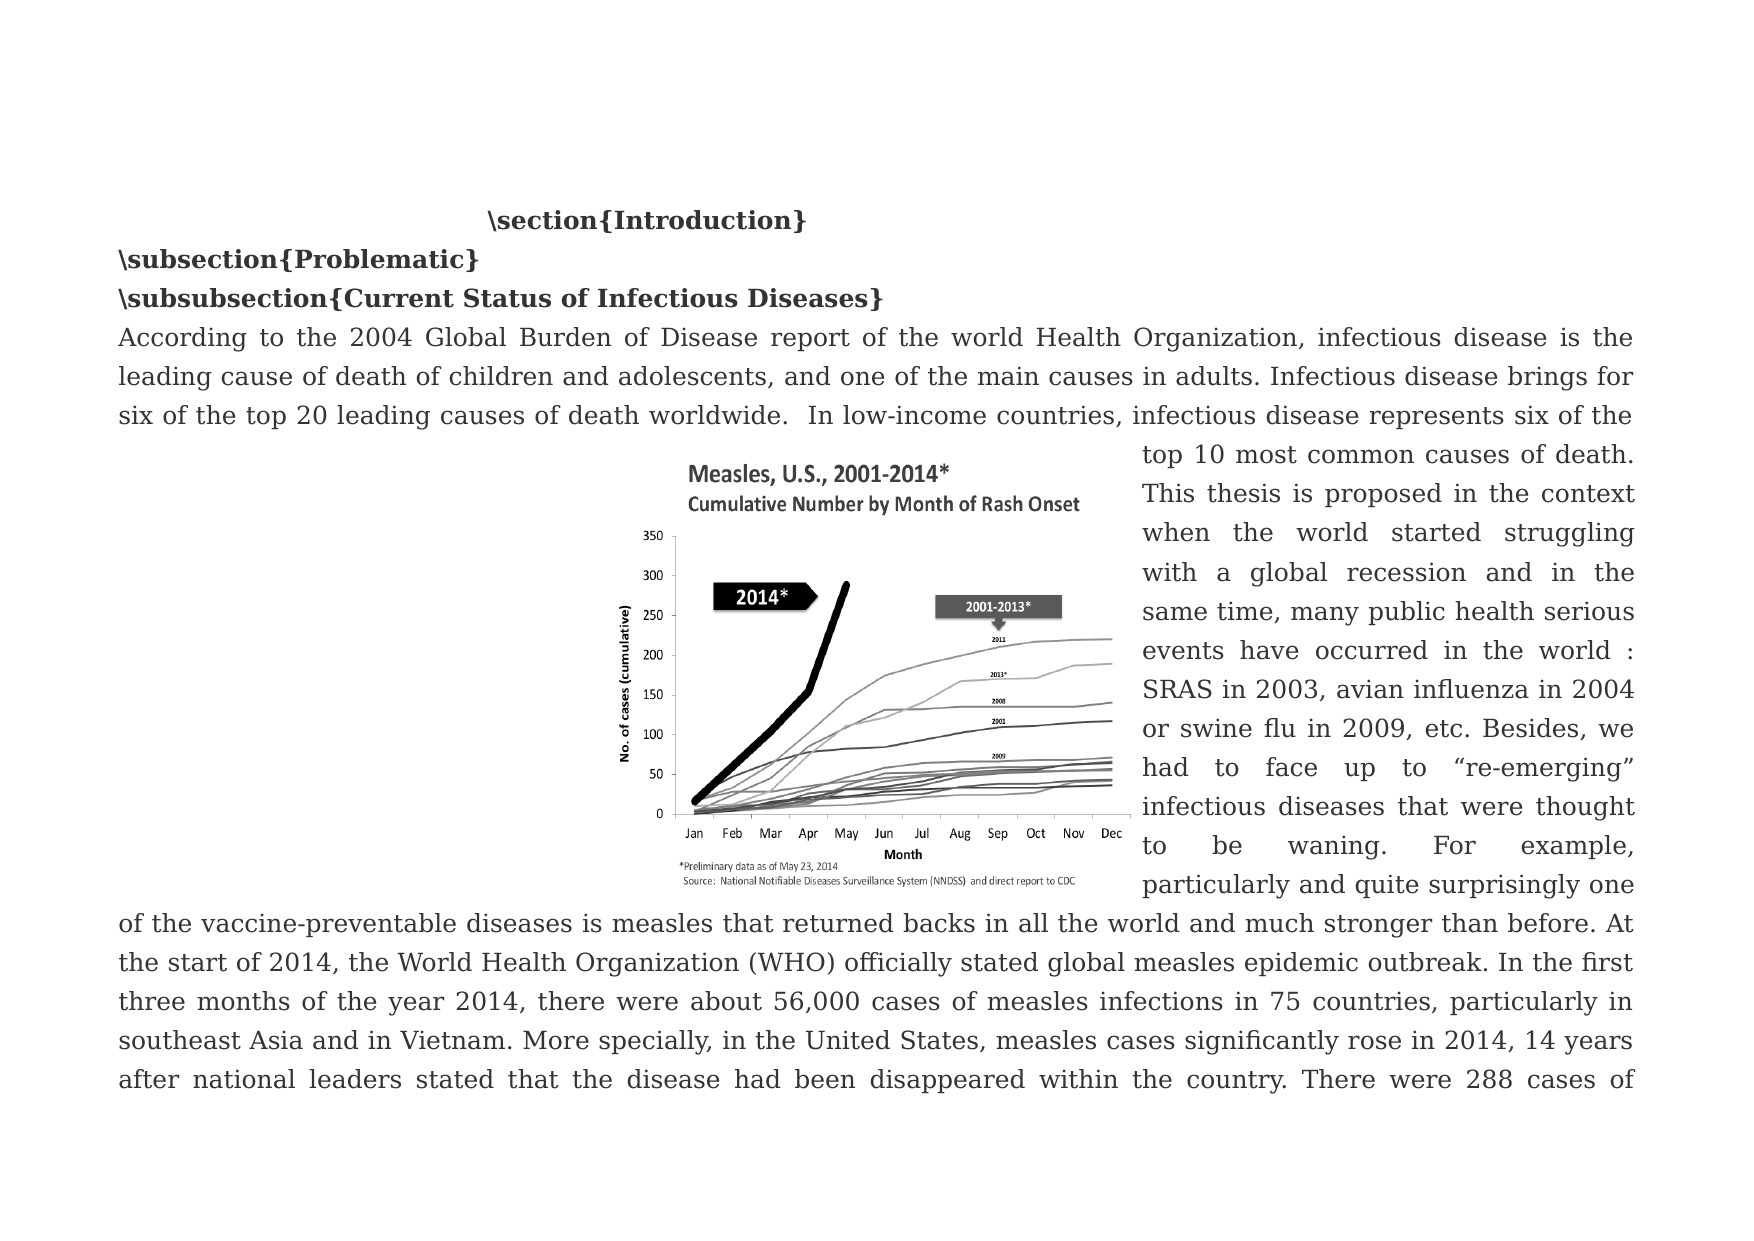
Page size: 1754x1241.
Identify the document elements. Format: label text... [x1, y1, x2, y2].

text \section{Introduction} [118, 118, 1635, 235]
picture [608, 446, 1142, 893]
text \subsection{Problematic} [118, 235, 1635, 274]
text \subsubsection{Current Status of Infectious Diseases} [118, 274, 1635, 313]
text According to the 2004 Global Burden of Disease report of the world Health Organization, infectious disease is the leading cause of death of children and adolescents, and one of the main causes in adults. Infectious disease brings for six of the top 20 leading causes of death worldwide. In low-income countries, infectious disease represents six of the top 10 most common causes of death. This thesis is proposed in the context when the world started struggling with a global recession and in the same time, many public health serious events have occurred in the world : SRAS in 2003, avian influenza in 2004 or swine flu in 2009, etc. Besides, we had to face up to “re-emerging” infectious diseases that were thought to be waning. For example, particularly and quite surprisingly one of the vaccine-preventable diseases is measles that returned backs in all the world and much stronger than before. At the start of 2014, the World Health Organization (WHO) officially stated global measles epidemic outbreak. In the first three months of the year 2014, there were about 56,000 cases of measles infections in 75 countries, particularly in southeast Asia and in Vietnam. More specially, in the United States, measles cases significantly rose in 2014, 14 years after national leaders stated that the disease had been disappeared within the country. There were 288 cases of [118, 313, 1635, 1095]
